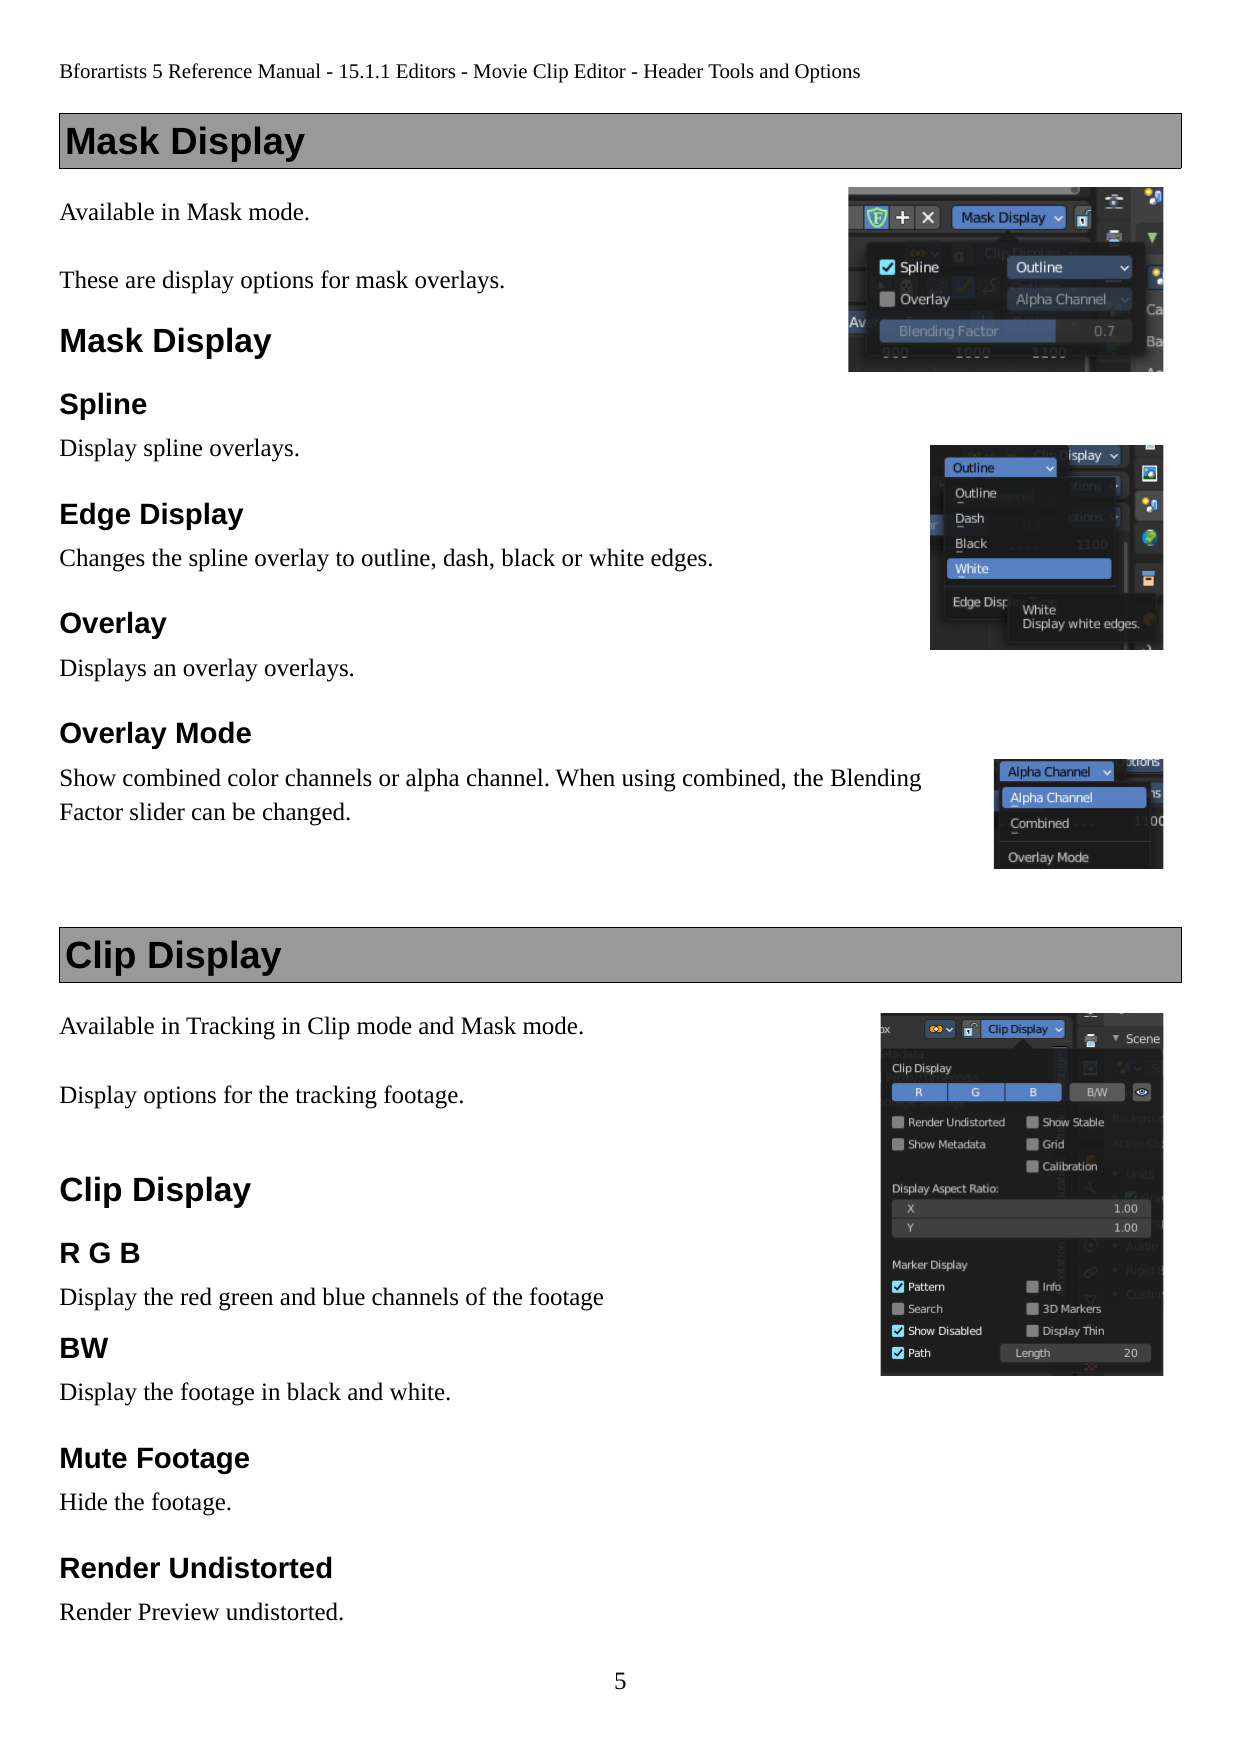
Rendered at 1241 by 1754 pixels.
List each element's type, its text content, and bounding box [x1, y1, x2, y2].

subtitle Clip Display [59, 1170, 880, 1208]
subtitle [1164, 606, 1181, 640]
subtitle Mask Display [59, 321, 848, 359]
text Display spline overlays. [59, 433, 1181, 462]
subtitle Render Undistorted [59, 1551, 1181, 1584]
subtitle Spline [59, 387, 1181, 420]
subtitle Mute Footage [59, 1441, 1181, 1474]
subtitle R G B [59, 1236, 880, 1269]
subtitle [1164, 497, 1181, 530]
text Hide the footage. [59, 1487, 1181, 1516]
text These are display options for mask overlays. [59, 266, 848, 294]
text [1164, 197, 1181, 225]
subtitle Edge Display [59, 497, 930, 530]
subtitle Overlay [59, 606, 930, 640]
picture [880, 1013, 1164, 1376]
text Available in Mask mode. [59, 197, 848, 225]
picture [993, 759, 1164, 869]
text Display the red green and blue channels of the footage [59, 1282, 880, 1311]
subtitle [1164, 1331, 1181, 1364]
table_header Mask Display [60, 114, 1181, 168]
subtitle BW [59, 1331, 880, 1364]
picture [930, 445, 1164, 650]
text Display options for the tracking footage. [59, 1080, 880, 1109]
subtitle [1164, 1170, 1181, 1208]
text Available in Tracking in Clip mode and Mask mode. [59, 1011, 1181, 1040]
text Changes the spline overlay to outline, dash, black or white edges. [59, 543, 930, 572]
subtitle Overlay Mode [59, 716, 1181, 750]
text Displays an overlay overlays. [59, 653, 1181, 681]
table_header Clip Display [60, 928, 1181, 982]
text Show combined color channels or alpha channel. When using combined, the Blending Factor slider can be changed. [59, 763, 993, 826]
subtitle [1164, 1236, 1181, 1269]
subtitle [1164, 321, 1181, 359]
picture [848, 187, 1164, 372]
text Render Preview undistorted. [59, 1597, 1181, 1626]
text Display the footage in black and white. [59, 1377, 1181, 1406]
